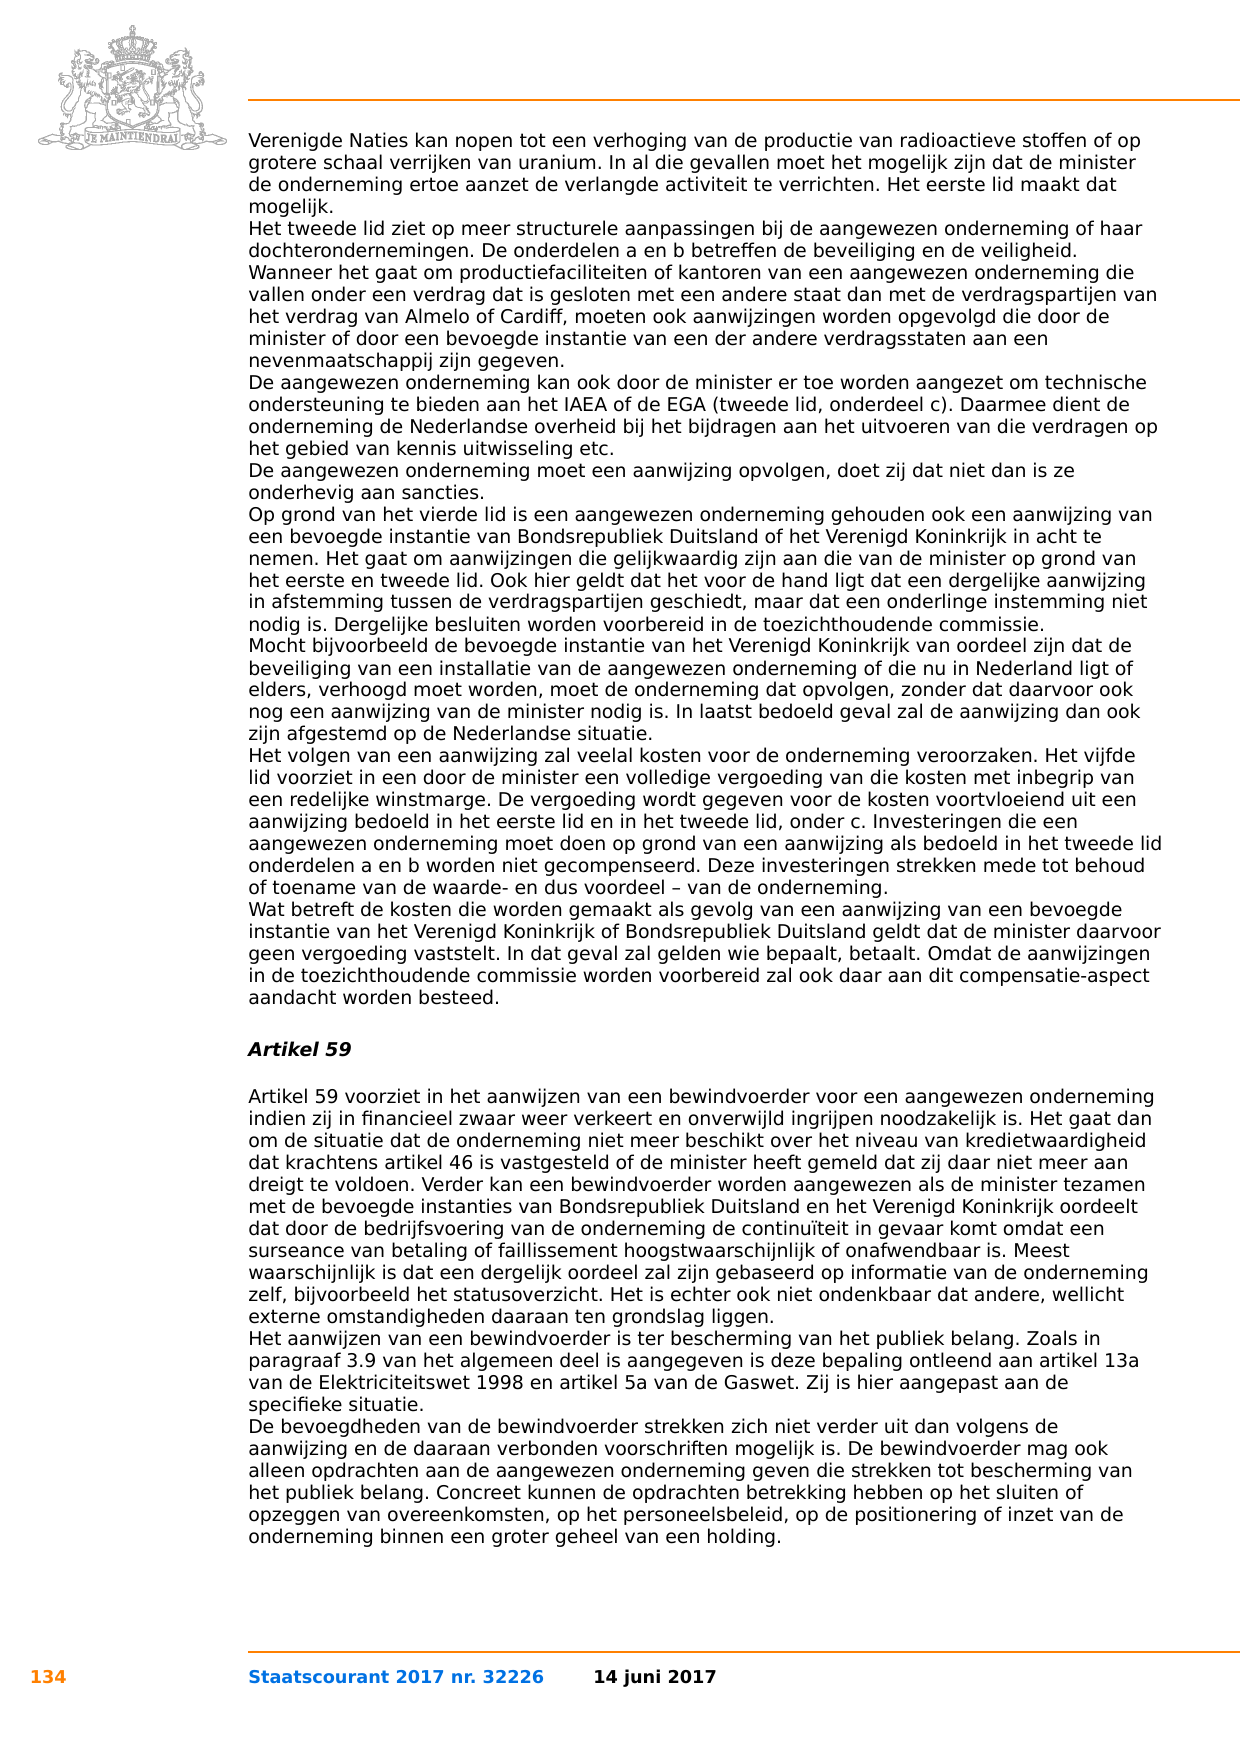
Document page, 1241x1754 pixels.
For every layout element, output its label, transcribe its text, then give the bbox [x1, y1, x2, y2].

subtitle Artikel 59 [248, 1039, 1163, 1061]
picture [38, 25, 227, 150]
text Het aanwijzen van een bewindvoerder is ter bescherming van het publiek belang. Zoals in paragraaf 3.9 van het algemeen deel is aangegeven is deze bepaling ontleend aan artikel 13a van de Elektriciteitswet 1998 en artikel 5a van de Gaswet. Zij is hier aangepast aan de specifieke situatie. [248, 1328, 1163, 1416]
text De bevoegdheden van de bewindvoerder strekken zich niet verder uit dan volgens de aanwijzing en de daaraan verbonden voorschriften mogelijk is. De bewindvoerder mag ook alleen opdrachten aan de aangewezen onderneming geven die strekken tot bescherming van het publiek belang. Concreet kunnen de opdrachten betrekking hebben op het sluiten of opzeggen van overeenkomsten, op het personeelsbeleid, op de positionering of inzet van de onderneming binnen een groter geheel van een holding. [248, 1416, 1163, 1548]
text Artikel 59 voorziet in het aanwijzen van een bewindvoerder voor een aangewezen onderneming indien zij in financieel zwaar weer verkeert en onverwijld ingrijpen noodzakelijk is. Het gaat dan om de situatie dat de onderneming niet meer beschikt over het niveau van kredietwaardigheid dat krachtens artikel 46 is vastgesteld of de minister heeft gemeld dat zij daar niet meer aan dreigt te voldoen. Verder kan een bewindvoerder worden aangewezen als de minister tezamen met de bevoegde instanties van Bondsrepubliek Duitsland en het Verenigd Koninkrijk oordeelt dat door de bedrijfsvoering van de onderneming de continuïteit in gevaar komt omdat een surseance van betaling of faillissement hoogstwaarschijnlijk of onafwendbaar is. Meest waarschijnlijk is dat een dergelijk oordeel zal zijn gebaseerd op informatie van de onderneming zelf, bijvoorbeeld het statusoverzicht. Het is echter ook niet ondenkbaar dat andere, wellicht externe omstandigheden daaraan ten grondslag liggen. [248, 1086, 1163, 1328]
text De aangewezen onderneming moet een aanwijzing opvolgen, doet zij dat niet dan is ze onderhevig aan sancties. [248, 459, 1163, 503]
text Mocht bijvoorbeeld de bevoegde instantie van het Verenigd Koninkrijk van oordeel zijn dat de beveiliging van een installatie van de aangewezen onderneming of die nu in Nederland ligt of elders, verhoogd moet worden, moet de onderneming dat opvolgen, zonder dat daarvoor ook nog een aanwijzing van de minister nodig is. In laatst bedoeld geval zal de aanwijzing dan ook zijn afgestemd op de Nederlandse situatie. [248, 635, 1163, 745]
text Wat betreft de kosten die worden gemaakt als gevolg van een aanwijzing van een bevoegde instantie van het Verenigd Koninkrijk of Bondsrepubliek Duitsland geldt dat de minister daarvoor geen vergoeding vaststelt. In dat geval zal gelden wie bepaalt, betaalt. Omdat de aanwijzingen in de toezichthoudende commissie worden voorbereid zal ook daar aan dit compensatie-aspect aandacht worden besteed. [248, 899, 1163, 1009]
text Verenigde Naties kan nopen tot een verhoging van de productie van radioactieve stoffen of op grotere schaal verrijken van uranium. In al die gevallen moet het mogelijk zijn dat de minister de onderneming ertoe aanzet de verlangde activiteit te verrichten. Het eerste lid maakt dat mogelijk. [248, 130, 1163, 218]
text Het tweede lid ziet op meer structurele aanpassingen bij de aangewezen onderneming of haar dochterondernemingen. De onderdelen a en b betreffen de beveiliging en de veiligheid. Wanneer het gaat om productiefaciliteiten of kantoren van een aangewezen onderneming die vallen onder een verdrag dat is gesloten met een andere staat dan met de verdragspartijen van het verdrag van Almelo of Cardiff, moeten ook aanwijzingen worden opgevolgd die door de minister of door een bevoegde instantie van een der andere verdragsstaten aan een nevenmaatschappij zijn gegeven. [248, 218, 1163, 372]
text Op grond van het vierde lid is een aangewezen onderneming gehouden ook een aanwijzing van een bevoegde instantie van Bondsrepubliek Duitsland of het Verenigd Koninkrijk in acht te nemen. Het gaat om aanwijzingen die gelijkwaardig zijn aan die van de minister op grond van het eerste en tweede lid. Ook hier geldt dat het voor de hand ligt dat een dergelijke aanwijzing in afstemming tussen de verdragspartijen geschiedt, maar dat een onderlinge instemming niet nodig is. Dergelijke besluiten worden voorbereid in de toezichthoudende commissie. [248, 503, 1163, 635]
text De aangewezen onderneming kan ook door de minister er toe worden aangezet om technische ondersteuning te bieden aan het IAEA of de EGA (tweede lid, onderdeel c). Daarmee dient de onderneming de Nederlandse overheid bij het bijdragen aan het uitvoeren van die verdragen op het gebied van kennis uitwisseling etc. [248, 372, 1163, 459]
text Het volgen van een aanwijzing zal veelal kosten voor de onderneming veroorzaken. Het vijfde lid voorziet in een door de minister een volledige vergoeding van die kosten met inbegrip van een redelijke winstmarge. De vergoeding wordt gegeven voor de kosten voortvloeiend uit een aanwijzing bedoeld in het eerste lid en in het tweede lid, onder c. Investeringen die een aangewezen onderneming moet doen op grond van een aanwijzing als bedoeld in het tweede lid onderdelen a en b worden niet gecompenseerd. Deze investeringen strekken mede tot behoud of toename van de waarde- en dus voordeel – van de onderneming. [248, 745, 1163, 899]
